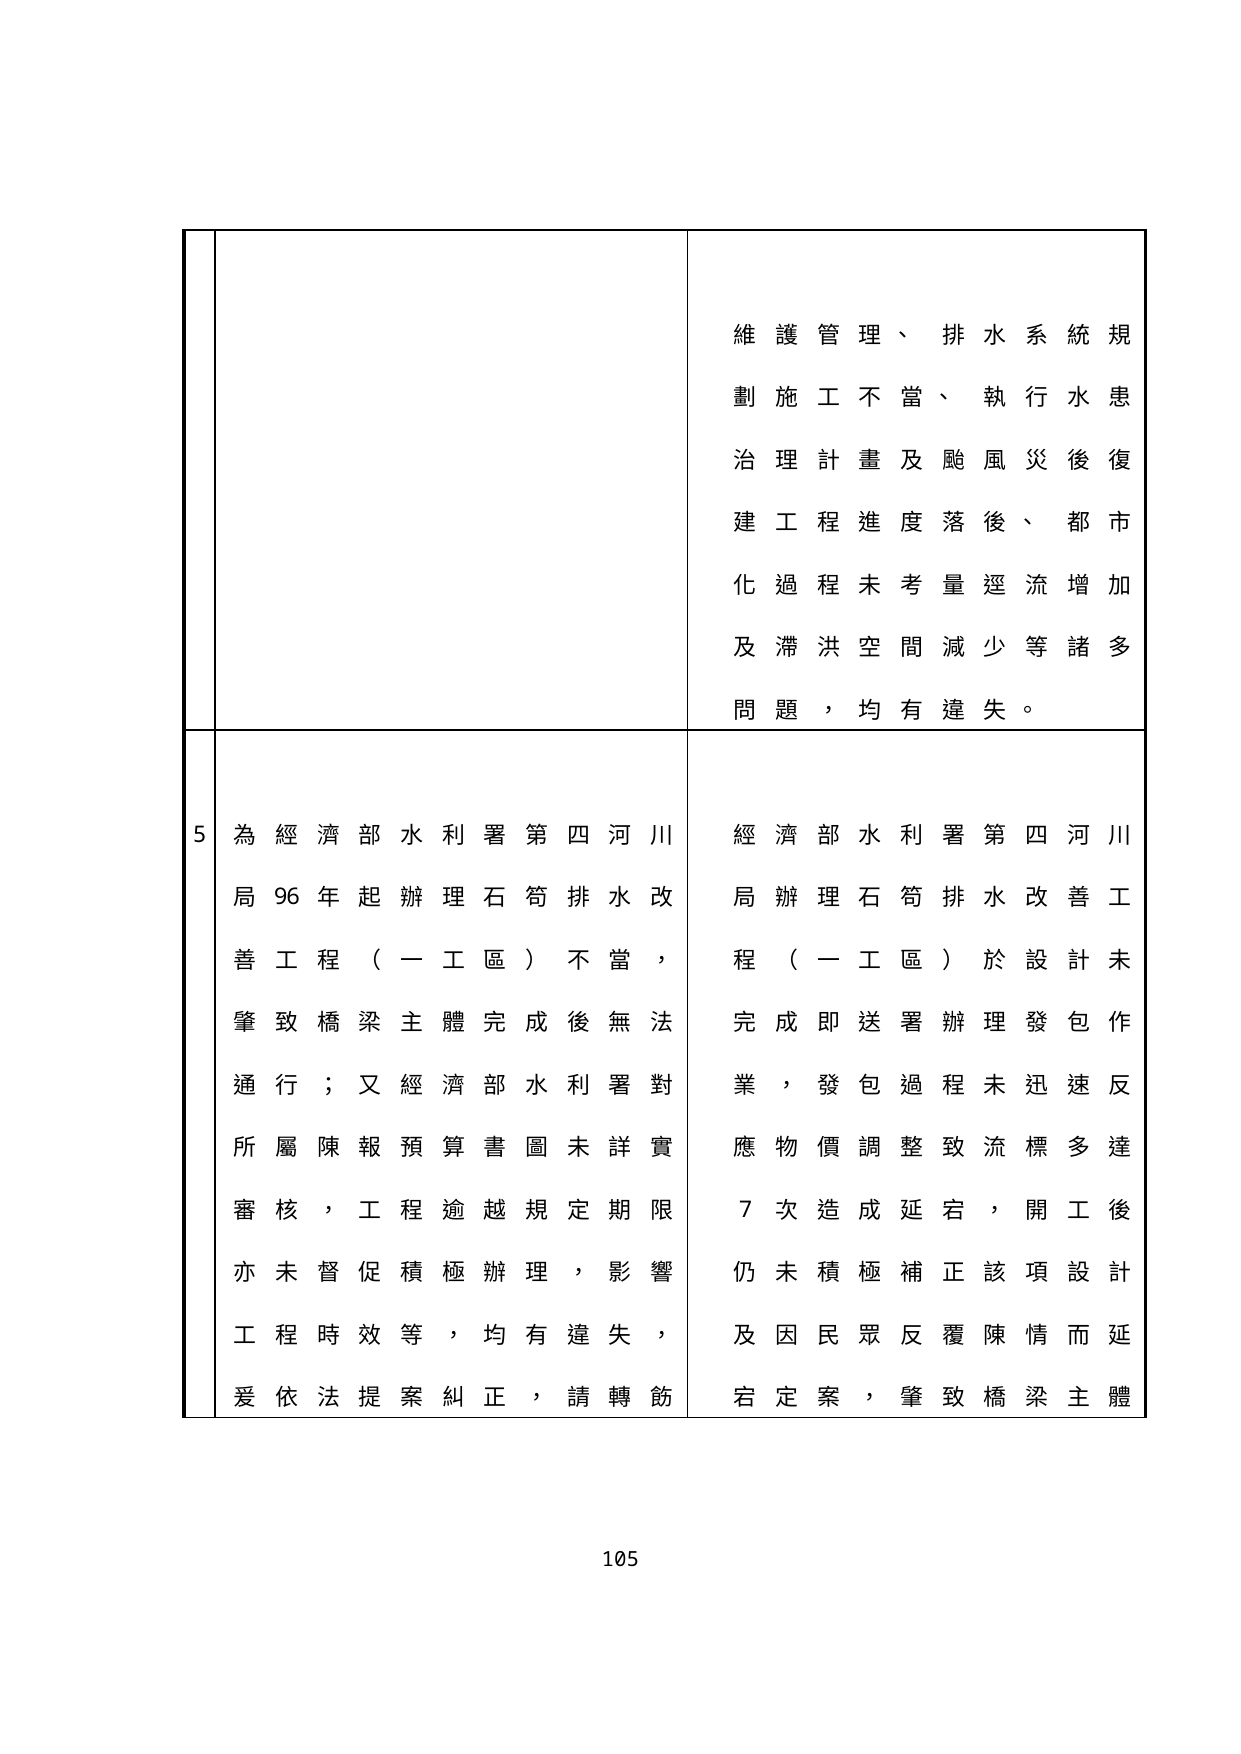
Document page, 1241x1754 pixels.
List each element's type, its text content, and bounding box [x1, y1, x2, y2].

table_cell 經濟部水利署第四河川局辦理石笱排水改善工程（一工區）於設計未完成即送署辦理發包作業，發包過程未迅速反應物價調整致流標多達7次造成延宕，開工後仍未積極補正該項設計及因民眾反覆陳情而延宕定案，肇致橋梁主體 [688, 731, 1144, 1417]
table_cell [186, 231, 214, 729]
table_cell 維護管理、排水系統規劃施工不當、執行水患治理計畫及颱風災後復建工程進度落後、都市化過程未考量逕流增加及滯洪空間減少等諸多問題，均有違失。 [688, 231, 1144, 729]
table_cell 為經濟部水利署第四河川局96年起辦理石笱排水改善工程（一工區）不當，肇致橋梁主體完成後無法通行；又經濟部水利署對所屬陳報預算書圖未詳實審核，工程逾越規定期限亦未督促積極辦理，影響工程時效等，均有違失，爰依法提案糾正，請轉飭 [216, 731, 687, 1417]
table_cell [216, 231, 687, 729]
table_cell 5 [186, 731, 214, 1417]
